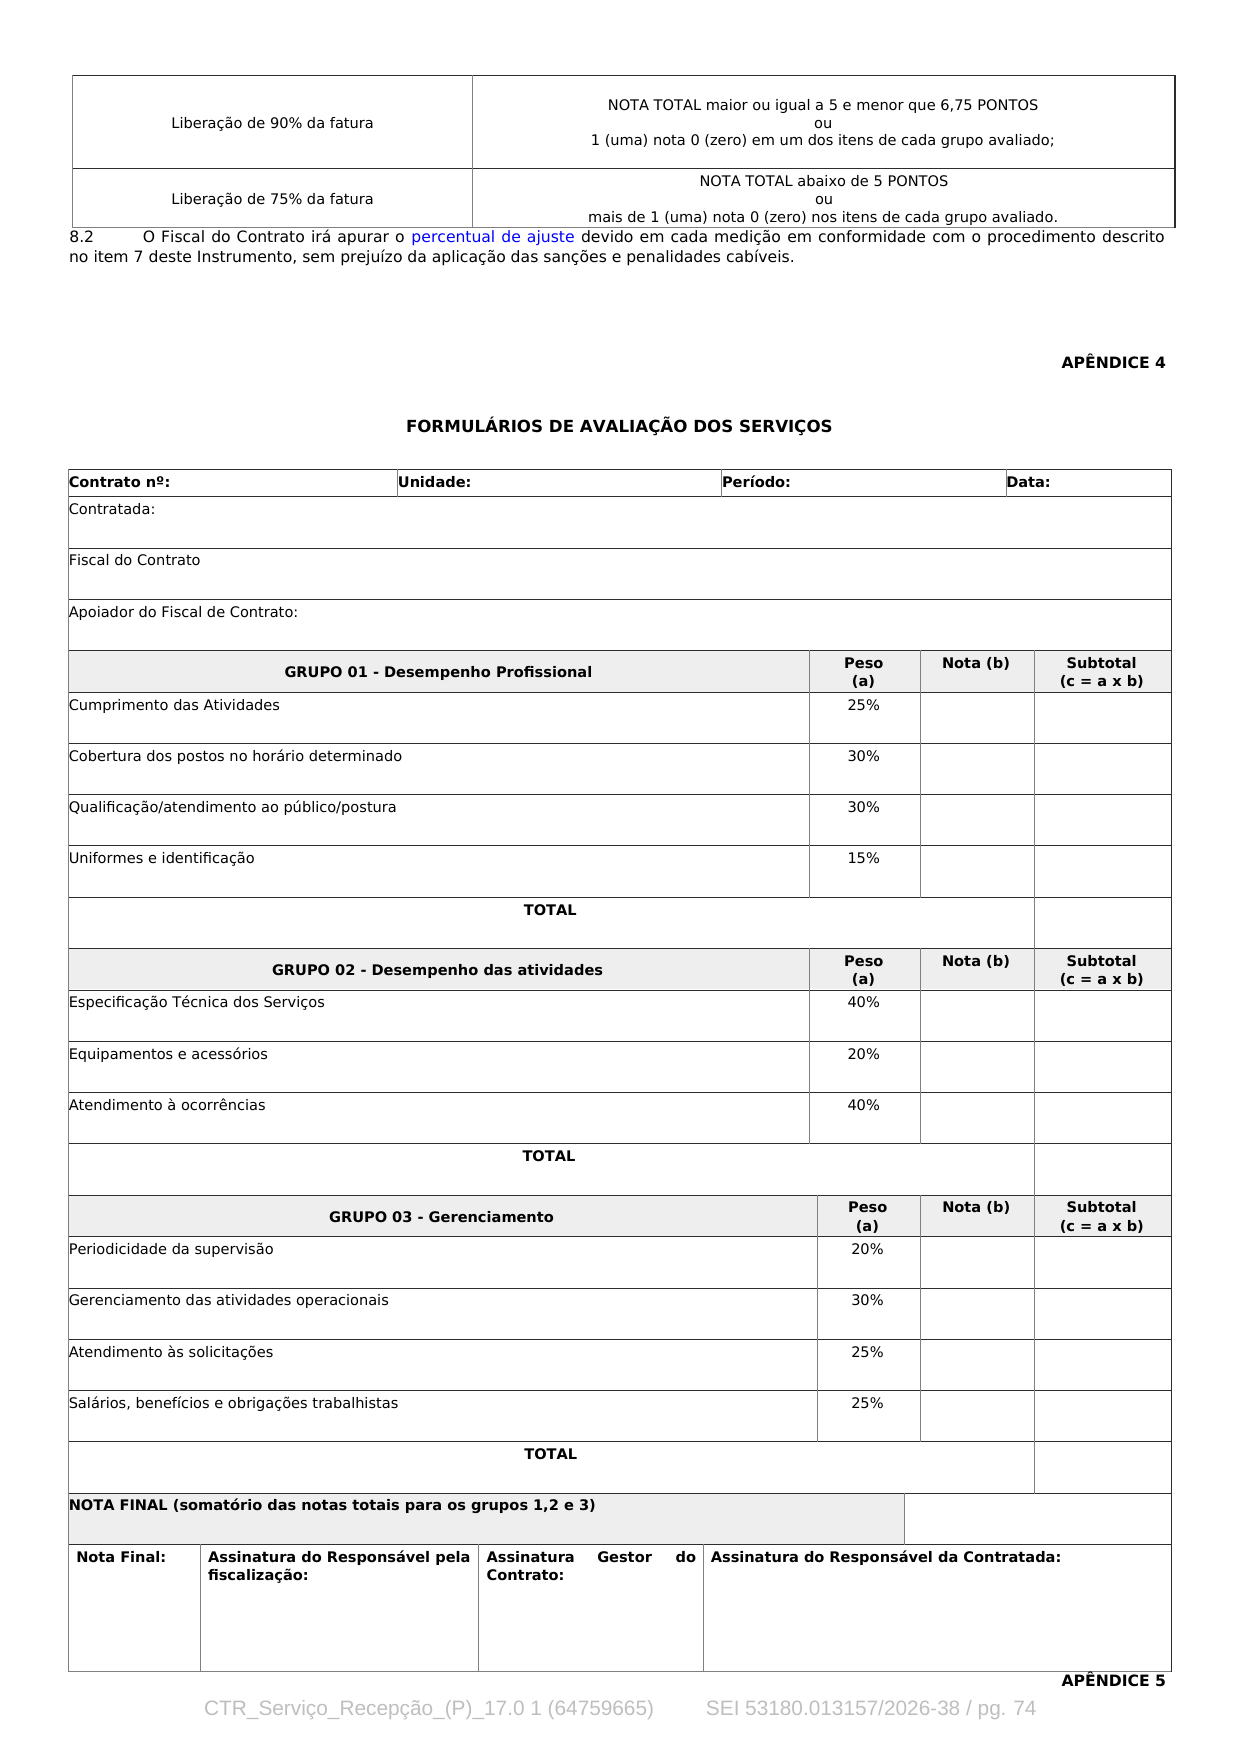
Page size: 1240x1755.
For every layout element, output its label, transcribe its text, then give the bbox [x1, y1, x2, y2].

table_cell Subtotal (c = a x b) [1035, 949, 1171, 989]
table_cell Nota (b) [921, 651, 1034, 692]
table_cell Peso (a) [810, 651, 920, 692]
table_cell GRUPO 03 - Gerenciamento [69, 1196, 817, 1236]
table_header Data: [1007, 470, 1171, 496]
table_cell [1035, 1289, 1171, 1339]
table_cell Periodicidade da supervisão [69, 1237, 817, 1287]
table_cell 25% [810, 693, 920, 743]
table_cell Uniformes e identificação [69, 846, 809, 897]
table_cell [1035, 1442, 1171, 1492]
text APÊNDICE 5 [69, 1672, 1166, 1690]
table_cell [1035, 1042, 1171, 1092]
table_cell [1035, 744, 1171, 794]
table_cell Peso (a) [818, 1196, 920, 1236]
text APÊNDICE 4 [69, 354, 1166, 372]
table_cell Nota (b) [921, 949, 1034, 989]
table_cell Qualificação/atendimento ao público/postura [69, 795, 809, 845]
table_cell [817, 1442, 920, 1492]
table_cell [1035, 846, 1171, 897]
table_cell TOTAL [69, 1442, 817, 1492]
table_cell TOTAL [69, 898, 809, 948]
table_cell Gerenciamento das atividades operacionais [69, 1289, 817, 1339]
table_cell [1035, 795, 1171, 845]
table_cell [920, 1144, 1034, 1194]
table_cell 40% [810, 991, 920, 1041]
table_cell Assinatura do Responsável pela fiscalização: [201, 1545, 478, 1671]
table_cell NOTA FINAL (somatório das notas totais para os grupos 1,2 e 3) [69, 1494, 904, 1544]
table_cell [398, 600, 722, 650]
table_cell Assinatura Contrato: [479, 1545, 597, 1671]
table_cell Especificação Técnica dos Serviços [69, 991, 809, 1041]
table_cell 20% [818, 1237, 920, 1287]
table_cell GRUPO 01 - Desempenho Profissional [69, 651, 809, 692]
table_cell 20% [810, 1042, 920, 1092]
table_cell [1035, 991, 1171, 1041]
table_cell [921, 991, 1034, 1041]
table_cell Liberação de 75% da fatura [73, 169, 472, 227]
table_cell Atendimento às solicitações [69, 1340, 817, 1390]
table_cell [1035, 693, 1171, 743]
table_cell Subtotal (c = a x b) [1035, 1196, 1171, 1236]
table_cell [398, 497, 722, 547]
table_cell Cobertura dos postos no horário determinado [69, 744, 809, 794]
table_cell Gestor [597, 1545, 675, 1671]
table_cell 25% [818, 1391, 920, 1441]
table_cell 25% [818, 1340, 920, 1390]
table_cell [921, 795, 1034, 845]
table_cell Nota Final: [69, 1545, 200, 1671]
table_cell [921, 1093, 1034, 1143]
table_cell [1006, 549, 1171, 599]
table_cell 40% [810, 1093, 920, 1143]
table_cell [1035, 898, 1171, 948]
table_cell NOTA TOTAL maior ou igual a 5 e menor que 6,75 PONTOS ou 1 (uma) nota 0 (zero) em um dos itens de cada grupo avaliado; [473, 76, 1174, 168]
table_cell Liberação de 90% da fatura [73, 76, 472, 168]
table_cell [1035, 1237, 1171, 1287]
table_cell [809, 1144, 920, 1194]
table_cell Nota (b) [921, 1196, 1034, 1236]
table_cell [1006, 497, 1171, 547]
table_cell [398, 549, 722, 599]
table_header Período: [722, 470, 1006, 496]
table_header Contrato nº: [69, 470, 397, 496]
list O Fiscal do Contrato irá apurar o percentual de ajuste devido em cada medição em conformidade com o procedimento descrito no item 7 deste Instrumento, sem prejuízo da aplicação das sanções e penalidades cabíveis. [69, 228, 1165, 266]
table_cell 30% [810, 744, 920, 794]
table_cell Cumprimento das Atividades [69, 693, 809, 743]
table_cell [722, 497, 1006, 547]
table_cell [921, 1289, 1034, 1339]
table_cell 30% [810, 795, 920, 845]
table_cell TOTAL [69, 1144, 809, 1194]
table_cell Subtotal (c = a x b) [1035, 651, 1171, 692]
table_cell [921, 1237, 1034, 1287]
table_cell Atendimento à ocorrências [69, 1093, 809, 1143]
subtitle FORMULÁRIOS DE AVALIAÇÃO DOS SERVIÇOS [69, 417, 1169, 436]
table_cell [921, 693, 1034, 743]
table_header Unidade: [398, 470, 721, 496]
table_cell [920, 1442, 1034, 1492]
table_cell [1035, 1144, 1171, 1194]
table_cell NOTA TOTAL abaixo de 5 PONTOS ou mais de 1 (uma) nota 0 (zero) nos itens de cada grupo avaliado. [473, 169, 1174, 227]
table_cell [905, 1494, 1171, 1544]
table_cell [921, 744, 1034, 794]
table_cell Apoiador do Fiscal de Contrato: [69, 600, 398, 650]
table_cell Assinatura do Responsável da Contratada: [704, 1545, 1171, 1671]
table_cell [722, 600, 1006, 650]
table_cell [1006, 600, 1171, 650]
table_cell [1035, 1391, 1171, 1441]
table_cell Peso (a) [810, 949, 920, 989]
table_cell [1035, 1093, 1171, 1143]
table_cell [722, 549, 1006, 599]
table_cell 30% [818, 1289, 920, 1339]
table_cell Equipamentos e acessórios [69, 1042, 809, 1092]
table_cell Fiscal do Contrato [69, 549, 398, 599]
table_cell [1035, 1340, 1171, 1390]
table_cell Salários, benefícios e obrigações trabalhistas [69, 1391, 817, 1441]
table_cell [920, 898, 1034, 948]
table_cell Contratada: [69, 497, 398, 547]
table_cell [921, 1340, 1034, 1390]
table_cell do [675, 1545, 703, 1671]
table_cell 15% [810, 846, 920, 897]
table_cell GRUPO 02 - Desempenho das atividades [69, 949, 809, 989]
table_cell [809, 898, 920, 948]
table_cell [921, 846, 1034, 897]
table_cell [921, 1391, 1034, 1441]
table_cell [921, 1042, 1034, 1092]
